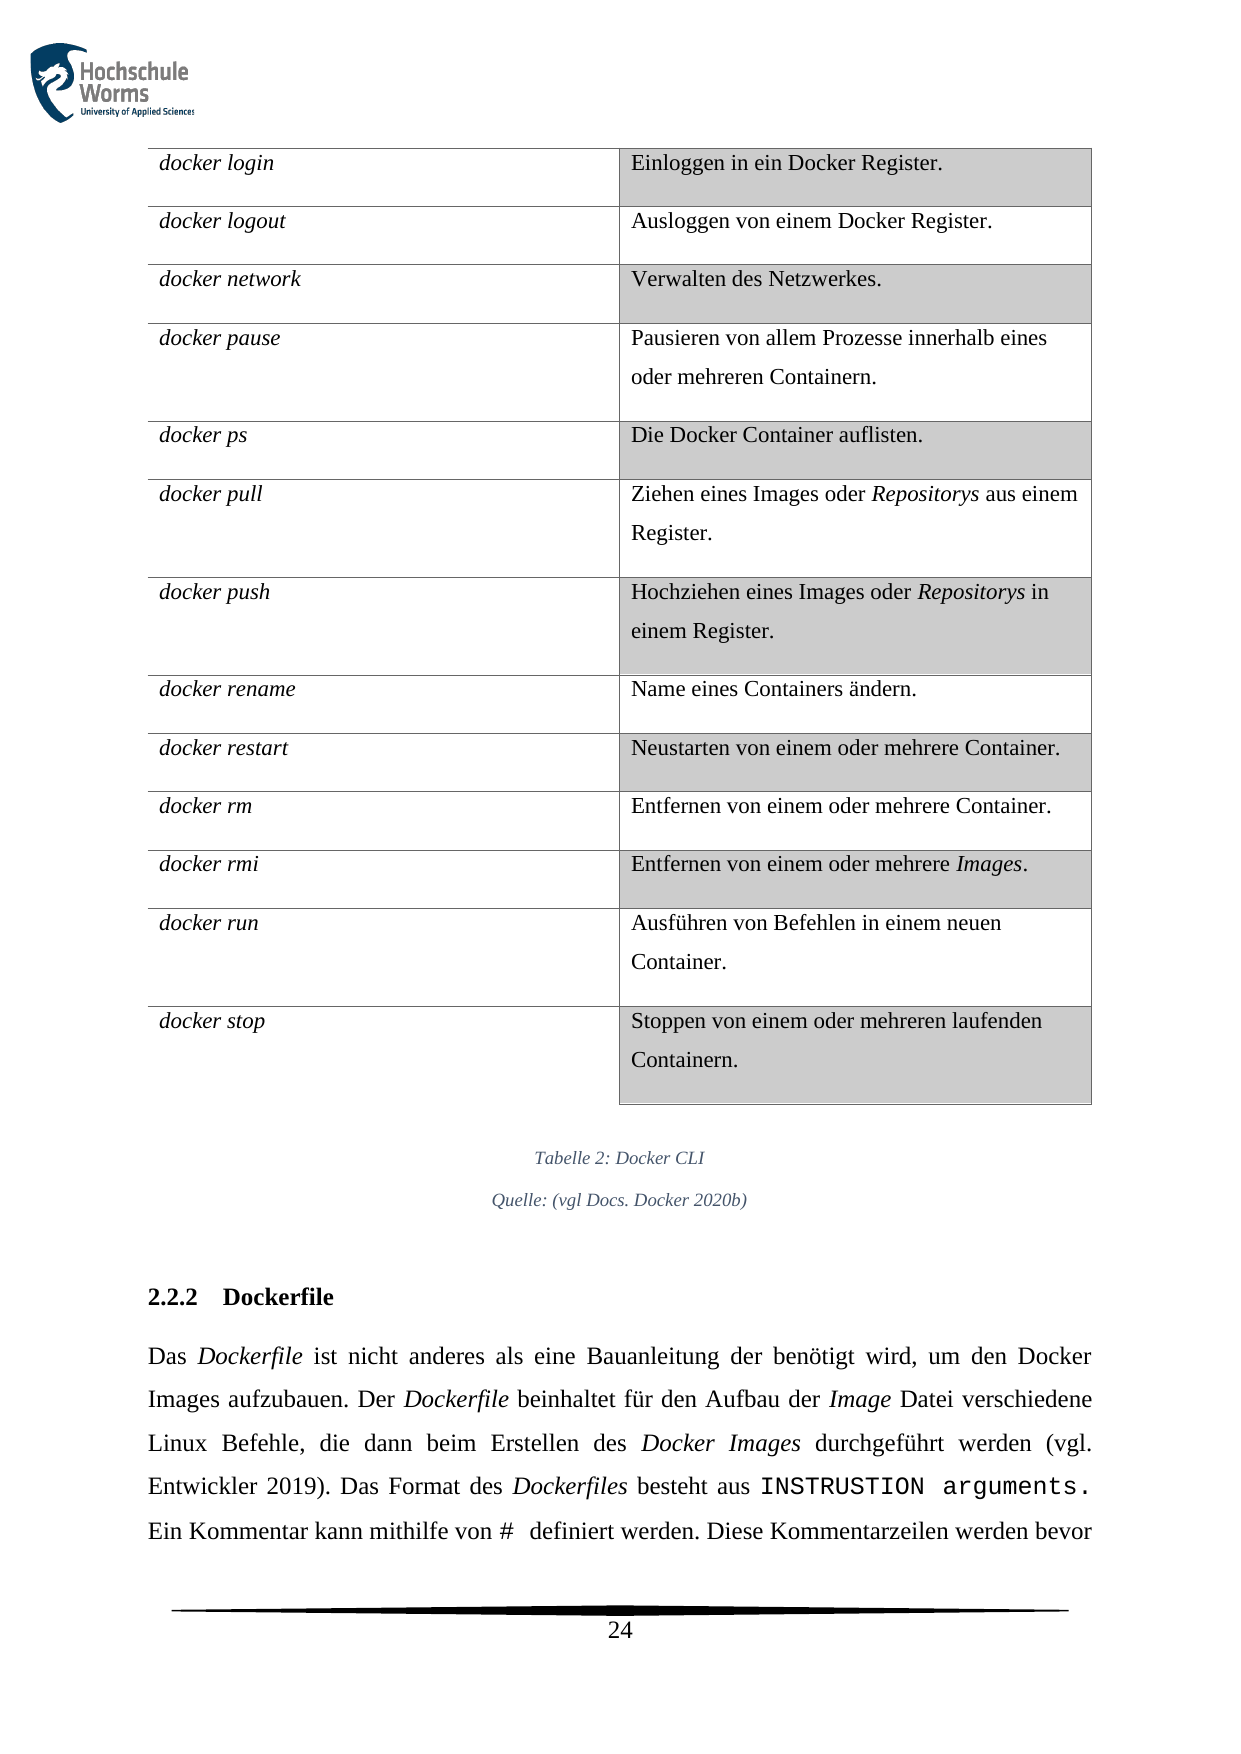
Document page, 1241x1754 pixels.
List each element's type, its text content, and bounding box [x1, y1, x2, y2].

text Tabelle 2: Docker CLI [148, 1147, 1092, 1168]
table_cell docker login [148, 149, 619, 206]
table_cell Stoppen von einem oder mehreren laufenden Containern. [620, 1007, 1091, 1103]
table_cell docker rm [148, 792, 619, 849]
table_cell Neustarten von einem oder mehrere Container. [620, 734, 1091, 791]
table_cell Pausieren von allem Prozesse innerhalb eines oder mehreren Containern. [620, 324, 1091, 421]
table_cell docker stop [148, 1007, 619, 1103]
table_cell Name eines Containers ändern. [620, 676, 1091, 733]
table_cell docker push [148, 578, 619, 674]
table_cell docker rmi [148, 851, 619, 908]
table_cell Verwalten des Netzwerkes. [620, 265, 1091, 323]
table_cell Entfernen von einem oder mehrere Images. [620, 851, 1091, 908]
table_cell Einloggen in ein Docker Register. [620, 149, 1091, 206]
table_cell docker pause [148, 324, 619, 421]
text Das Dockerfile ist nicht anderes als eine Bauanleitung der benötigt wird, um den Docker Images aufzubauen. Der Dockerfile beinhaltet für den Aufbau der Image Datei verschiedene Linux Befehle, die dann beim Erstellen des Docker Images durchgeführt werden (vgl. Entwickler 2019). Das Format des Dockerfiles besteht aus INSTRUSTION arguments. Ein Kommentar kann mithilfe von # definiert werden. Diese Kommentarzeilen werden bevor [148, 1341, 1092, 1547]
table_cell docker network [148, 265, 619, 323]
table_cell Ausführen von Befehlen in einem neuen Container. [620, 909, 1091, 1006]
subtitle Dockerfile [148, 1282, 1092, 1310]
table_cell Die Docker Container auflisten. [620, 422, 1091, 479]
table_cell Ziehen eines Images oder Repositorys aus einem Register. [620, 480, 1091, 577]
table_cell docker restart [148, 734, 619, 791]
table_cell Ausloggen von einem Docker Register. [620, 207, 1091, 264]
table_cell docker pull [148, 480, 619, 577]
table_cell Hochziehen eines Images oder Repositorys in einem Register. [620, 578, 1091, 674]
table_cell Entfernen von einem oder mehrere Container. [620, 792, 1091, 849]
table_cell docker rename [148, 676, 619, 733]
text Quelle: (vgl Docs. Docker 2020b) [148, 1189, 1092, 1211]
table_cell docker logout [148, 207, 619, 264]
table_cell docker ps [148, 422, 619, 479]
table_cell docker run [148, 909, 619, 1006]
